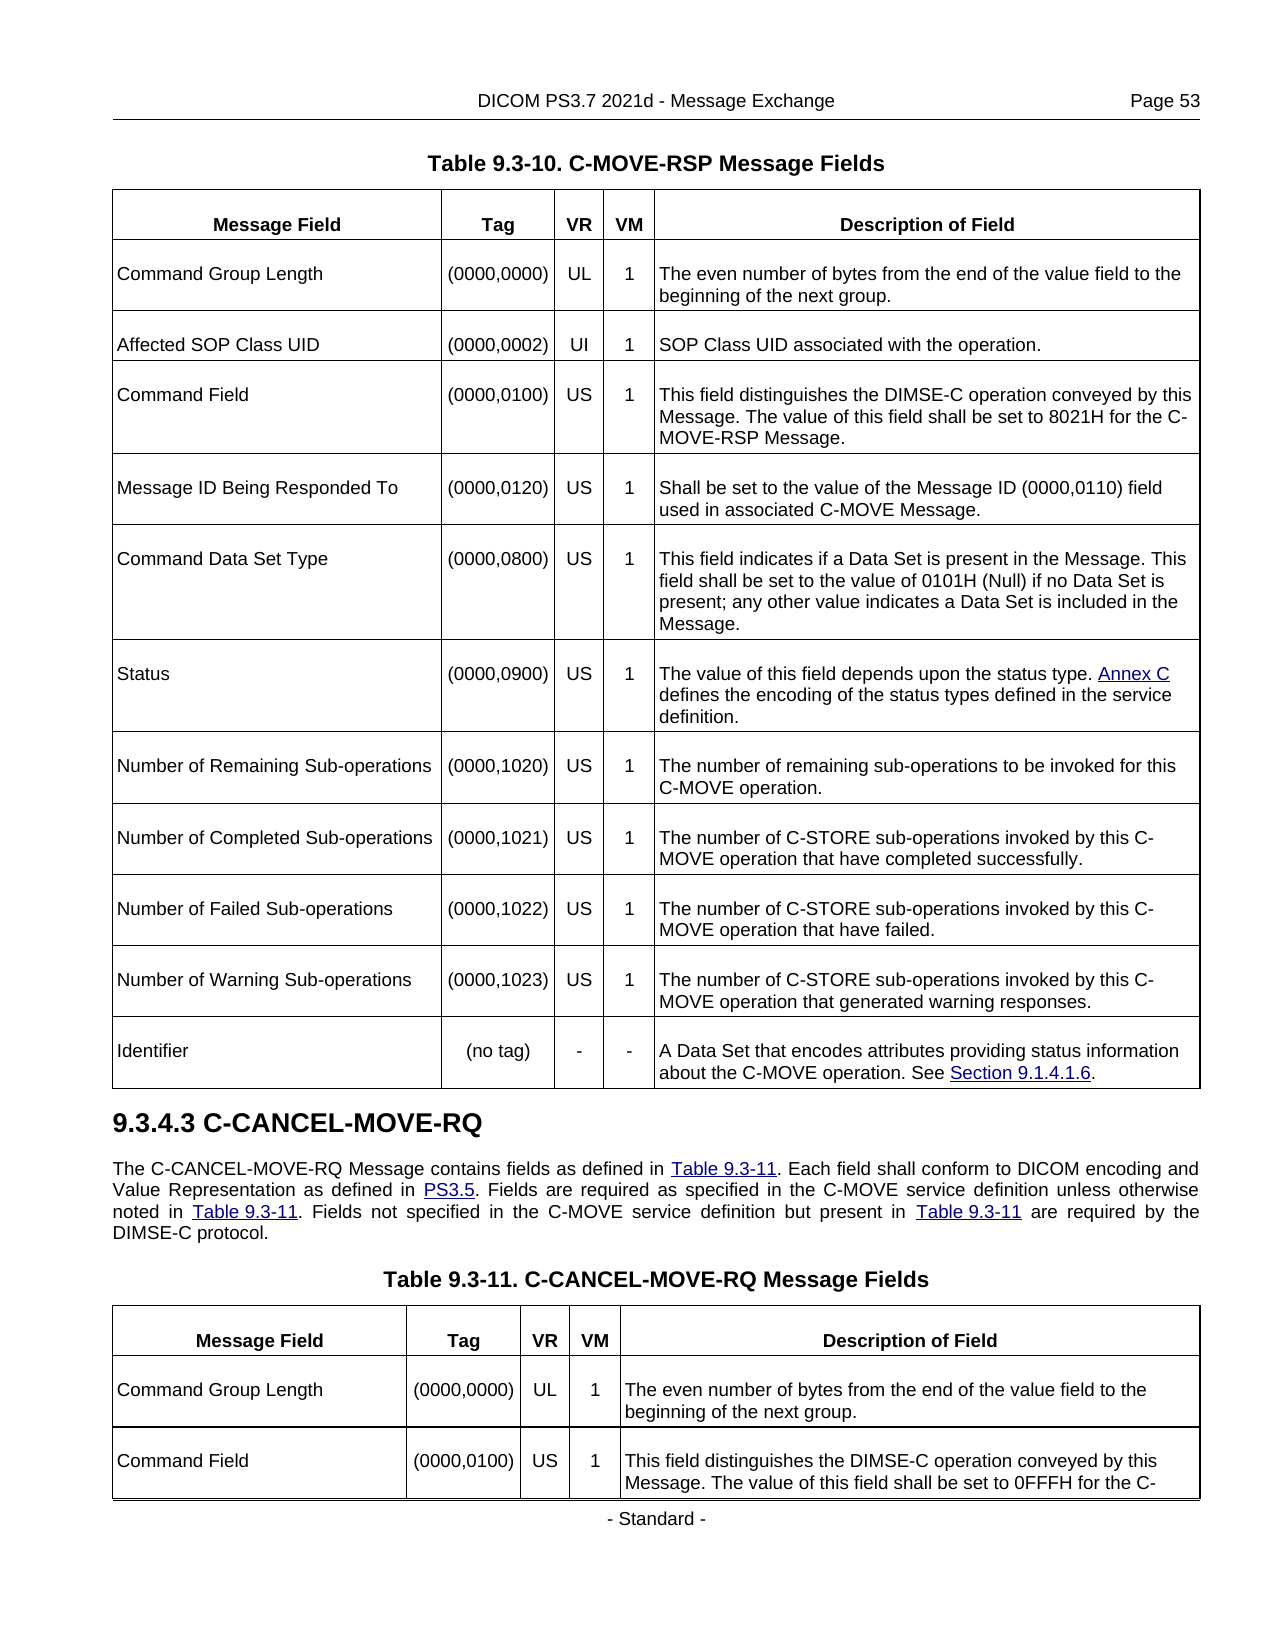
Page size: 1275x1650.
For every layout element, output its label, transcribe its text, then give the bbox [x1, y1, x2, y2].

table_cell The even number of bytes from the end of the value field to the beginning of the next group. [655, 240, 1199, 310]
table_cell US [555, 454, 603, 524]
table_cell (0000,0900) [442, 640, 554, 731]
table_cell Number of Warning Sub-operations [113, 946, 441, 1016]
table_cell Command Field [113, 361, 441, 453]
table_cell Number of Failed Sub-operations [113, 875, 441, 945]
table_cell US [555, 640, 603, 731]
table_cell Identifier [113, 1017, 441, 1087]
table_cell 1 [604, 240, 654, 310]
table_cell The number of C-STORE sub-operations invoked by this C-MOVE operation that generated warning responses. [655, 946, 1199, 1016]
table_cell Command Data Set Type [113, 525, 441, 638]
table_cell The number of C-STORE sub-operations invoked by this C-MOVE operation that have failed. [655, 875, 1199, 945]
table_cell Message ID Being Responded To [113, 454, 441, 524]
table_cell (0000,0000) [407, 1356, 520, 1426]
table_cell 1 [604, 525, 654, 638]
text Table 9.3-10. C-MOVE-RSP Message Fields [112, 150, 1200, 176]
table_cell 1 [604, 875, 654, 945]
table_cell UL [521, 1356, 569, 1426]
table_cell Command Group Length [113, 1356, 406, 1426]
table_header VR [555, 190, 603, 239]
table_cell 1 [570, 1428, 620, 1498]
table_cell UI [555, 311, 603, 360]
table_cell US [521, 1428, 569, 1498]
table_cell US [555, 946, 603, 1016]
table_header Message Field [113, 190, 441, 239]
table_cell 1 [604, 732, 654, 802]
table_cell US [555, 525, 603, 638]
table_header Tag [407, 1306, 520, 1355]
table_cell A Data Set that encodes attributes providing status information about the C-MOVE operation. See Section 9.1.4.1.6. [655, 1017, 1199, 1087]
table_cell US [555, 732, 603, 802]
text Table 9.3-11. C-CANCEL-MOVE-RQ Message Fields [112, 1266, 1200, 1292]
table_header VM [604, 190, 654, 239]
table_cell (0000,1022) [442, 875, 554, 945]
table_cell (0000,0000) [442, 240, 554, 310]
table_cell 1 [604, 946, 654, 1016]
table_cell Command Field [113, 1428, 406, 1498]
table_cell This field distinguishes the DIMSE-C operation conveyed by this Message. The value of this field shall be set to 8021H for the C-MOVE-RSP Message. [655, 361, 1199, 453]
table_cell The number of remaining sub-operations to be invoked for this C-MOVE operation. [655, 732, 1199, 802]
table_cell Status [113, 640, 441, 731]
table_header VR [521, 1306, 569, 1355]
table_cell (0000,0100) [407, 1428, 520, 1498]
table_header VM [570, 1306, 620, 1355]
table_cell Number of Remaining Sub-operations [113, 732, 441, 802]
text 9.3.4.3 C-CANCEL-MOVE-RQ [112, 1107, 1200, 1138]
table_cell (0000,1023) [442, 946, 554, 1016]
table_cell The number of C-STORE sub-operations invoked by this C-MOVE operation that have completed successfully. [655, 804, 1199, 874]
table_cell 1 [570, 1356, 620, 1426]
table_cell Number of Completed Sub-operations [113, 804, 441, 874]
table_cell (no tag) [442, 1017, 554, 1087]
table_cell (0000,1021) [442, 804, 554, 874]
table_cell 1 [604, 640, 654, 731]
table_cell UL [555, 240, 603, 310]
table_cell 1 [604, 804, 654, 874]
table_cell - [555, 1017, 603, 1087]
table_cell 1 [604, 361, 654, 453]
table_cell (0000,0100) [442, 361, 554, 453]
table_header Description of Field [655, 190, 1199, 239]
table_cell US [555, 804, 603, 874]
table_cell SOP Class UID associated with the operation. [655, 311, 1199, 360]
table_cell 1 [604, 454, 654, 524]
table_cell (0000,0120) [442, 454, 554, 524]
table_cell Command Group Length [113, 240, 441, 310]
table_cell US [555, 875, 603, 945]
table_cell (0000,1020) [442, 732, 554, 802]
table_cell (0000,0800) [442, 525, 554, 638]
table_cell Affected SOP Class UID [113, 311, 441, 360]
table_header Tag [442, 190, 554, 239]
table_header Message Field [113, 1306, 406, 1355]
table_cell (0000,0002) [442, 311, 554, 360]
table_cell US [555, 361, 603, 453]
table_cell This field distinguishes the DIMSE-C operation conveyed by this Message. The value of this field shall be set to 0FFFH for the C- [621, 1428, 1199, 1498]
table_cell The even number of bytes from the end of the value field to the beginning of the next group. [621, 1356, 1199, 1426]
text The C-CANCEL-MOVE-RQ Message contains fields as defined in Table 9.3-11. Each field shall conform to DICOM encoding and Value Representation as defined in PS3.5. Fields are required as specified in the C-MOVE service definition unless otherwise noted in Table 9.3-11. Fields not specified in the C-MOVE service definition but present in Table 9.3-11 are required by the DIMSE-C protocol. [112, 1157, 1200, 1243]
table_cell - [604, 1017, 654, 1087]
table_cell The value of this field depends upon the status type. Annex C defines the encoding of the status types defined in the service definition. [655, 640, 1199, 731]
table_cell 1 [604, 311, 654, 360]
table_header Description of Field [621, 1306, 1199, 1355]
table_cell Shall be set to the value of the Message ID (0000,0110) field used in associated C-MOVE Message. [655, 454, 1199, 524]
table_cell This field indicates if a Data Set is present in the Message. This field shall be set to the value of 0101H (Null) if no Data Set is present; any other value indicates a Data Set is included in the Message. [655, 525, 1199, 638]
